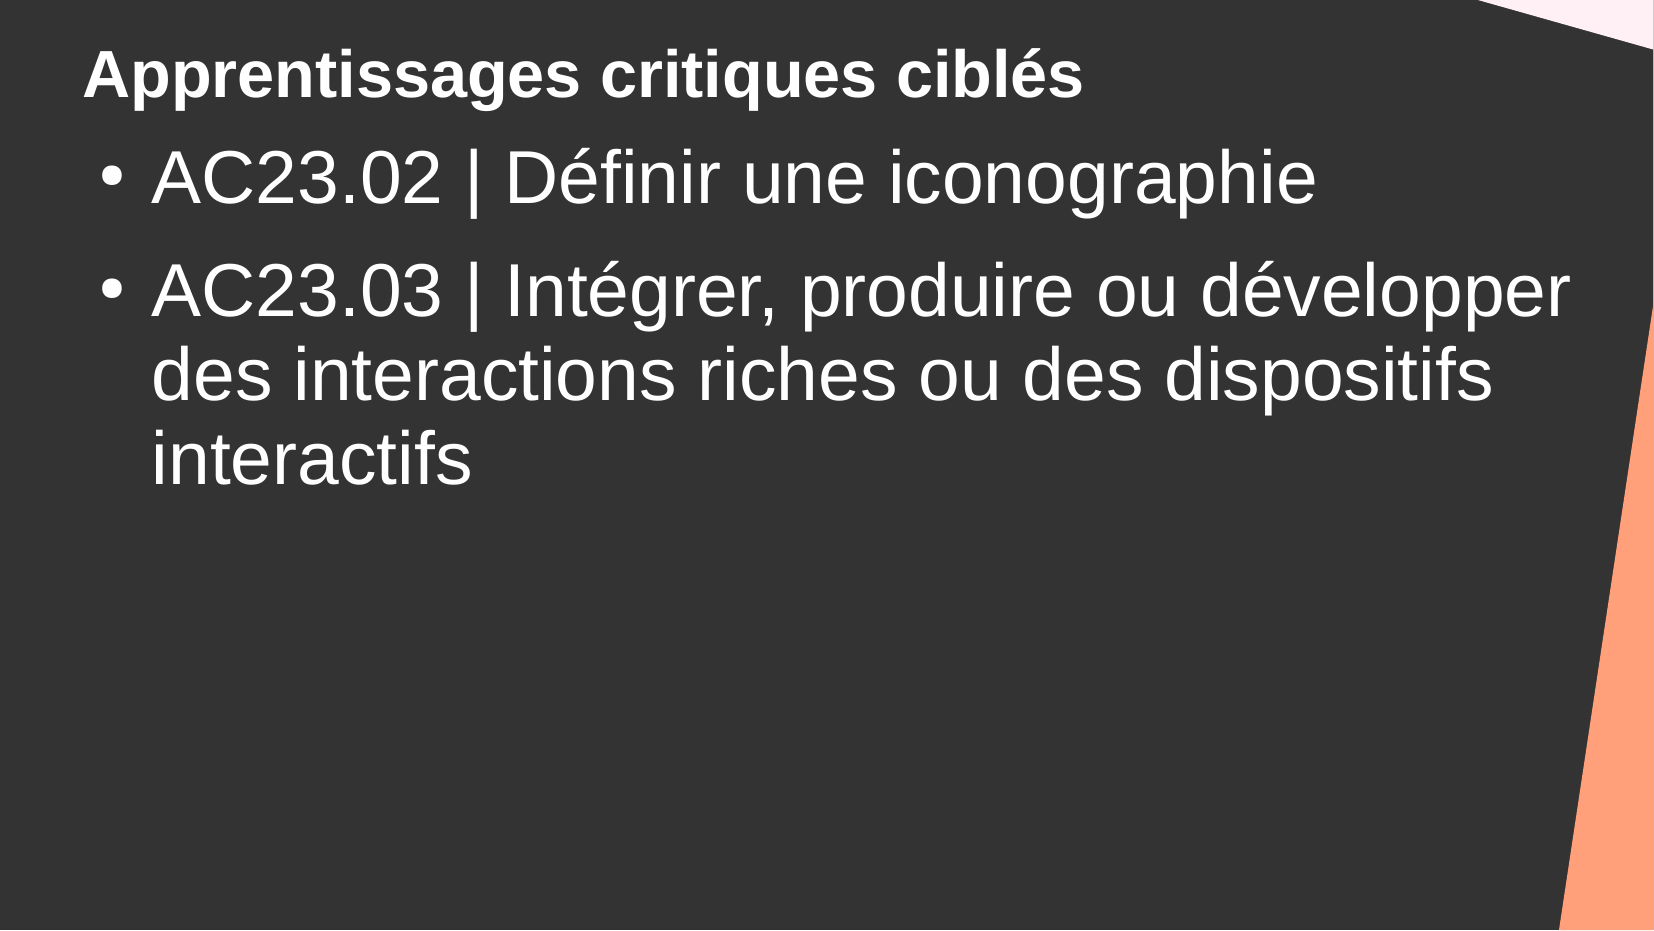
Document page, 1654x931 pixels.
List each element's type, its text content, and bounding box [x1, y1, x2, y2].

text_box [1558, 299, 1654, 931]
text_box [1477, 0, 1654, 50]
list AC23.02 | Définir une iconographie AC23.03 | Intégrer, produire ou développer des interactions riches ou des dispositifs interactifs [80, 135, 1620, 721]
title Apprentissages critiques ciblés [82, 37, 1571, 122]
